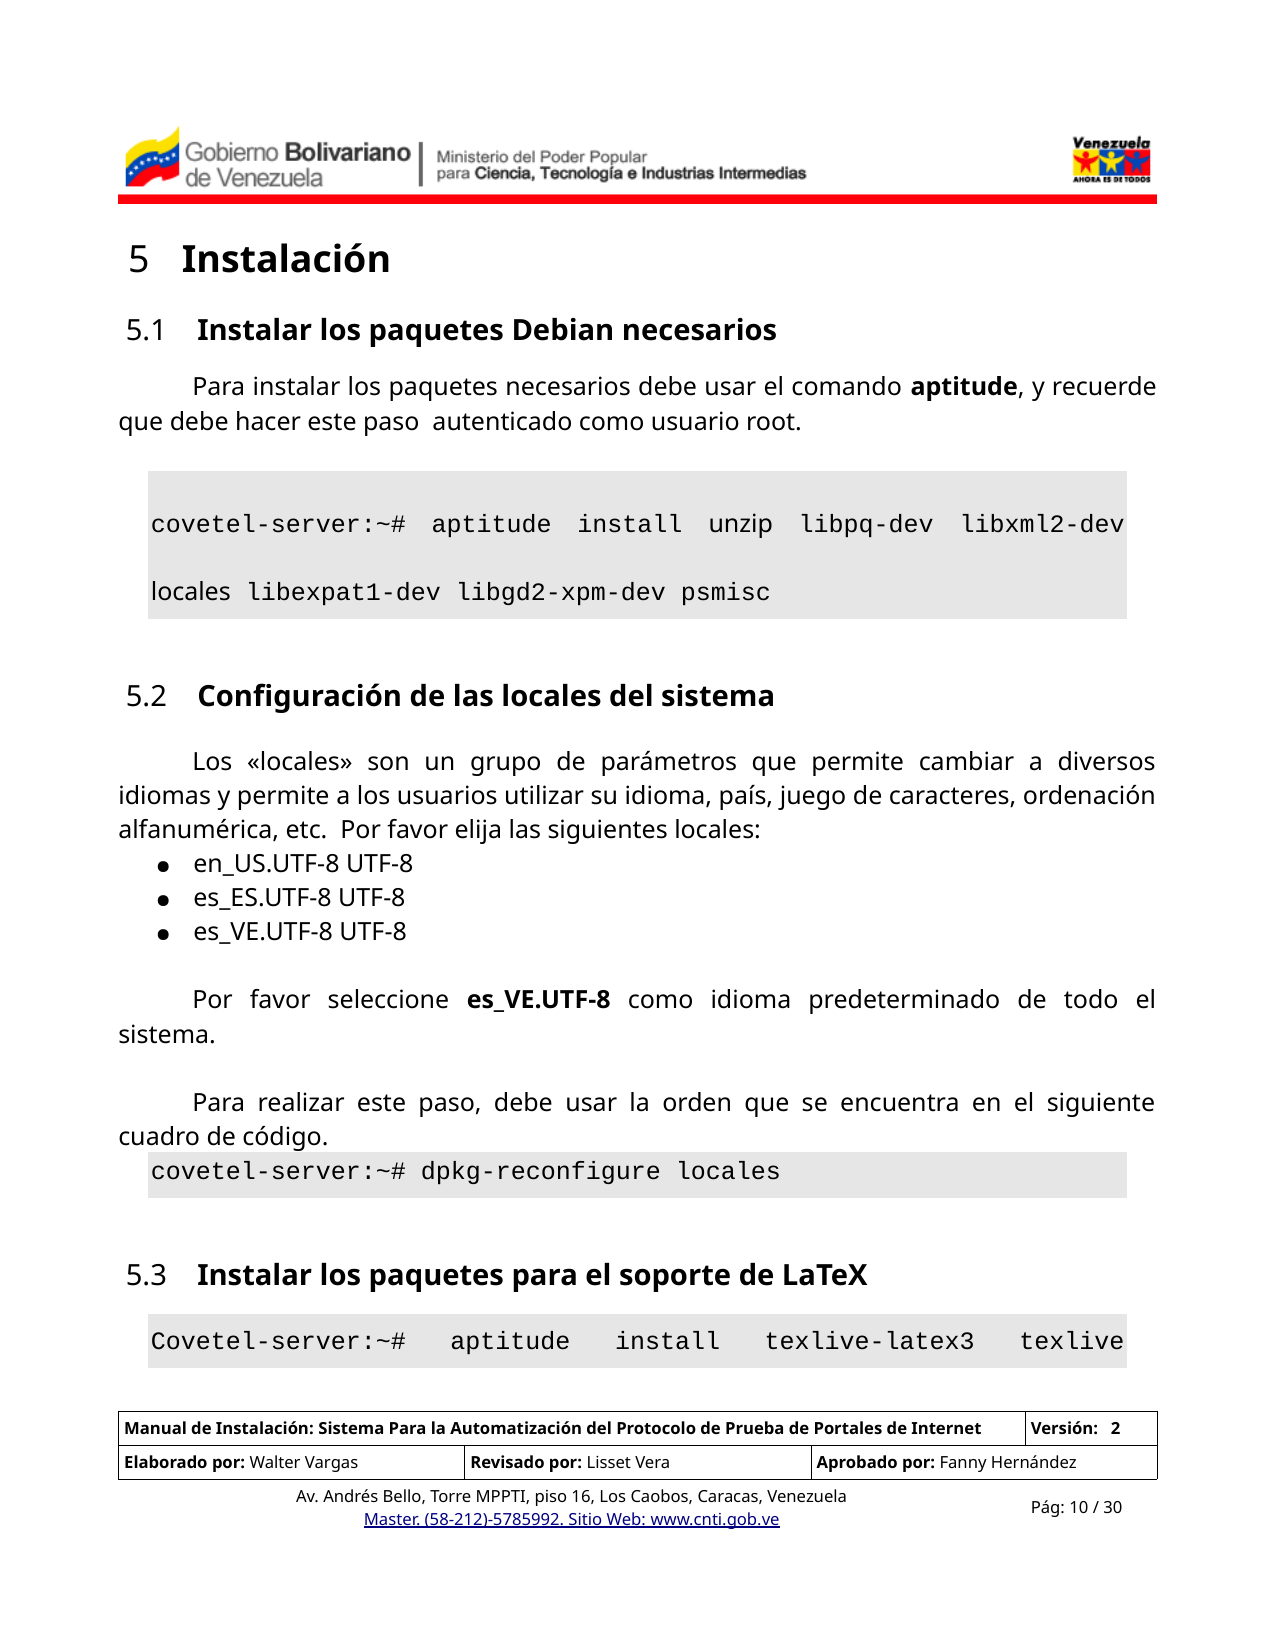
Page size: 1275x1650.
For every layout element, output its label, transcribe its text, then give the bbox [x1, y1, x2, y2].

list es_VE.UTF-8 UTF-8 [156, 914, 1157, 948]
subtitle Configuración de las locales del sistema [118, 676, 1157, 715]
text covetel-server:~# dpkg-reconfigure locales [148, 1152, 1127, 1190]
list es_ES.UTF-8 UTF-8 [156, 880, 1157, 914]
subtitle Instalar los paquetes Debian necesarios [118, 309, 1157, 349]
subtitle Instalar los paquetes para el soporte de LaTeX [118, 1255, 1157, 1294]
picture [118, 118, 1157, 204]
text Por favor seleccione es_VE.UTF-8 como idioma predeterminado de todo el sistema. [118, 982, 1157, 1050]
text Para instalar los paquetes necesarios debe usar el comando aptitude, y recuerde que debe hacer este paso autenticado como usuario root. [118, 369, 1157, 437]
text Para realizar este paso, debe usar la orden que se encuentra en el siguiente cuadro de código. [118, 1084, 1157, 1152]
text covetel-server:~# aptitude install unzip libpq-dev libxml2-dev locales libexpat1-dev libgd2-xpm-dev psmisc [148, 471, 1127, 611]
text Los «locales» son un grupo de parámetros que permite cambiar a diversos idiomas y permite a los usuarios utilizar su idioma, país, juego de caracteres, ordenación alfanumérica, etc. Por favor elija las siguientes locales: [118, 735, 1157, 846]
subtitle Instalación [118, 233, 1157, 284]
list en_US.UTF-8 UTF-8 [156, 846, 1157, 880]
text Covetel-server:~# aptitude install texlive-latex3 texlive [148, 1314, 1127, 1360]
